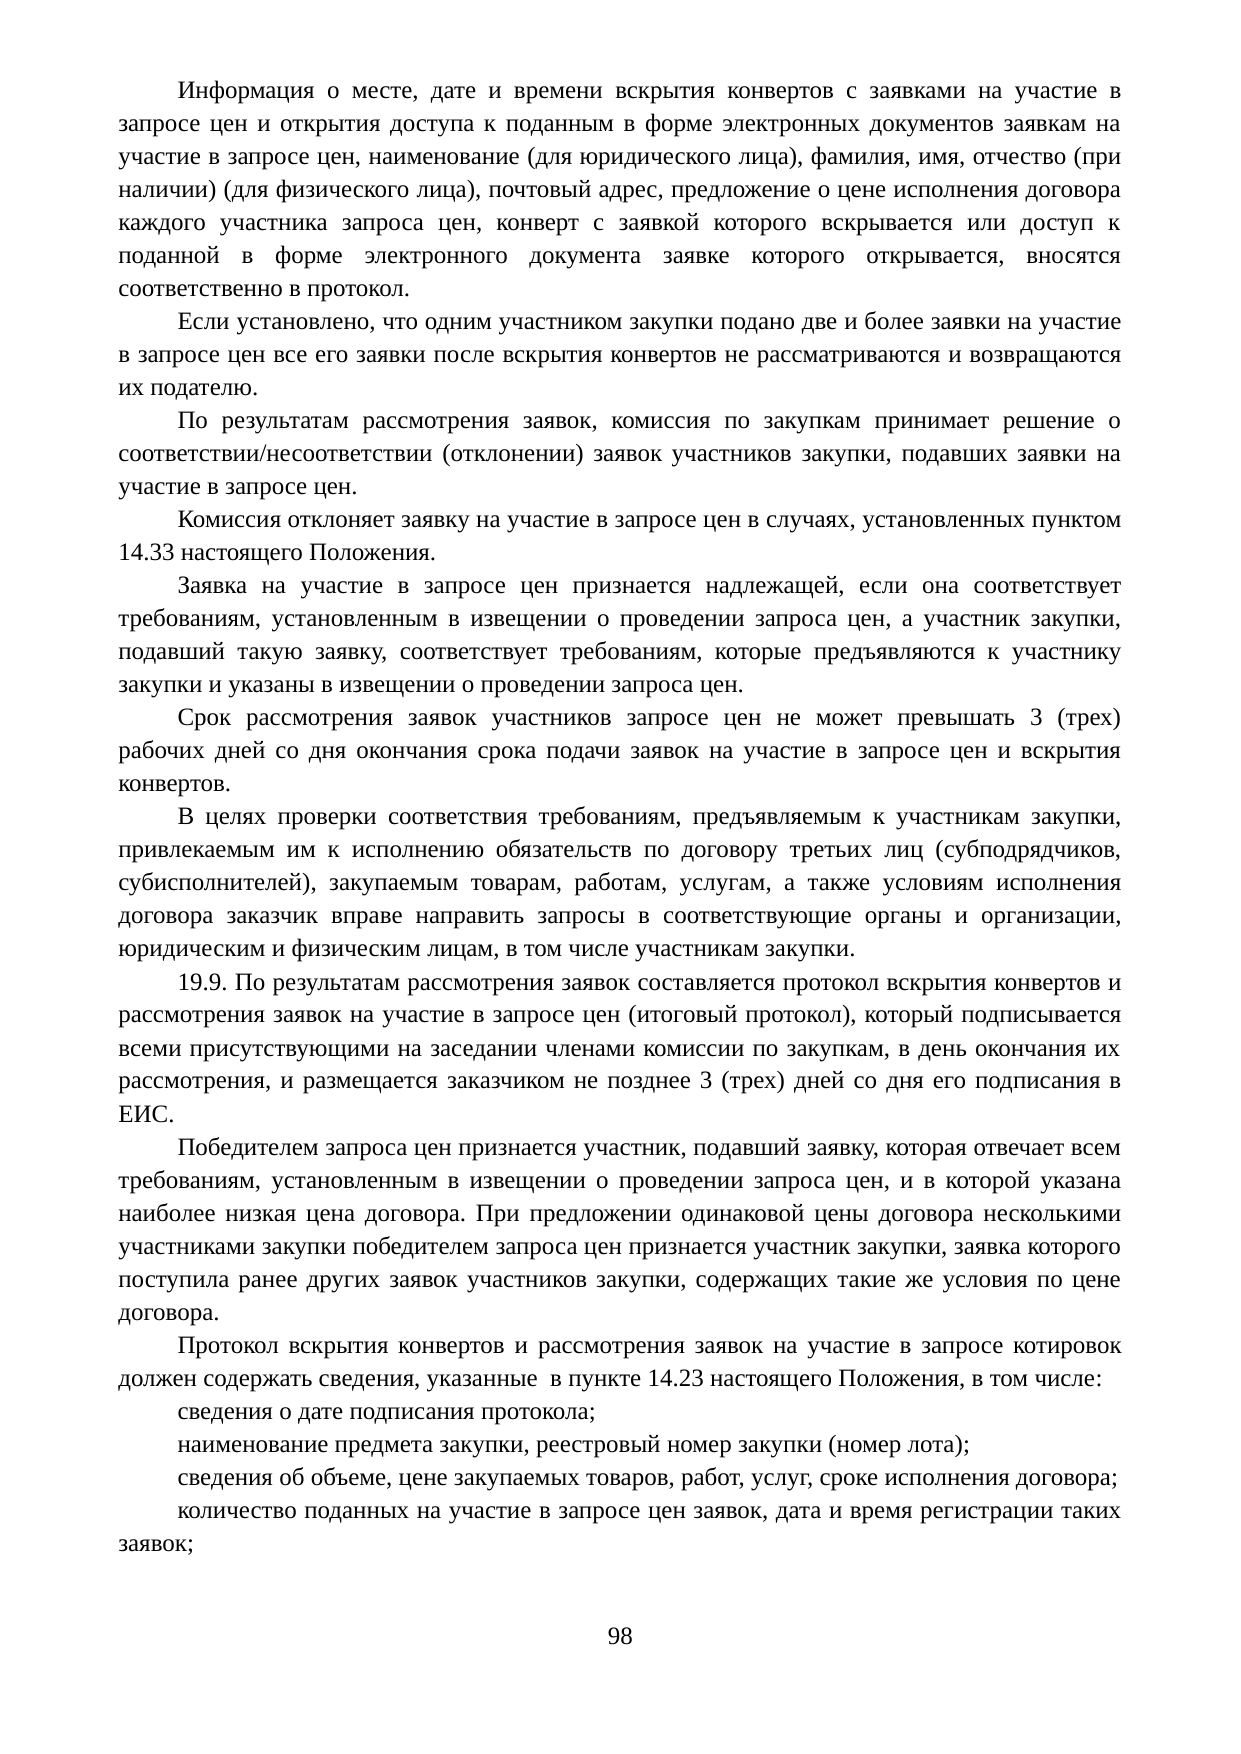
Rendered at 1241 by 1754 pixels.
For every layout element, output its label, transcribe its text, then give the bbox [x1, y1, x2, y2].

text Победителем запроса цен признается участник, подавший заявку, которая отвечает всем требованиям, установленным в извещении о проведении запроса цен, и в которой указана наиболее низкая цена договора. При предложении одинаковой цены договора несколькими участниками закупки победителем запроса цен признается участник закупки, заявка которого поступила ранее других заявок участников закупки, содержащих такие же условия по цене договора. [118, 1132, 1122, 1326]
text Комиссия отклоняет заявку на участие в запросе цен в случаях, установленных пунктом 14.33 настоящего Положения. [118, 504, 1122, 566]
text Информация о месте, дате и времени вскрытия конвертов с заявками на участие в запросе цен и открытия доступа к поданным в форме электронных документов заявкам на участие в запросе цен, наименование (для юридического лица), фамилия, имя, отчество (при наличии) (для физического лица), почтовый адрес, предложение о цене исполнения договора каждого участника запроса цен, конверт с заявкой которого вскрывается или доступ к поданной в форме электронного документа заявке которого открывается, вносятся соответственно в протокол. [118, 75, 1122, 302]
text наименование предмета закупки, реестровый номер закупки (номер лота); [118, 1429, 1122, 1458]
text Срок рассмотрения заявок участников запросе цен не может превышать 3 (трех) рабочих дней со дня окончания срока подачи заявок на участие в запросе цен и вскрытия конвертов. [118, 702, 1122, 797]
text сведения об объеме, цене закупаемых товаров, работ, услуг, сроке исполнения договора; [118, 1462, 1122, 1491]
text количество поданных на участие в запросе цен заявок, дата и время регистрации таких заявок; [118, 1495, 1122, 1557]
text В целях проверки соответствия требованиям, предъявляемым к участникам закупки, привлекаемым им к исполнению обязательств по договору третьих лиц (субподрядчиков, субисполнителей), закупаемым товарам, работам, услугам, а также условиям исполнения договора заказчик вправе направить запросы в соответствующие органы и организации, юридическим и физическим лицам, в том числе участникам закупки. [118, 801, 1122, 962]
text Протокол вскрытия конвертов и рассмотрения заявок на участие в запросе котировок должен содержать сведения, указанные в пункте 14.23 настоящего Положения, в том числе: [118, 1330, 1122, 1392]
text Заявка на участие в запросе цен признается надлежащей, если она соответствует требованиям, установленным в извещении о проведении запроса цен, а участник закупки, подавший такую заявку, соответствует требованиям, которые предъявляются к участнику закупки и указаны в извещении о проведении запроса цен. [118, 570, 1122, 698]
text сведения о дате подписания протокола; [118, 1396, 1122, 1424]
text 19.9. По результатам рассмотрения заявок составляется протокол вскрытия конвертов и рассмотрения заявок на участие в запросе цен (итоговый протокол), который подписывается всеми присутствующими на заседании членами комиссии по закупкам, в день окончания их рассмотрения, и размещается заказчиком не позднее 3 (трех) дней со дня его подписания в ЕИС. [118, 967, 1122, 1127]
text Если установлено, что одним участником закупки подано две и более заявки на участие в запросе цен все его заявки после вскрытия конвертов не рассматриваются и возвращаются их подателю. [118, 306, 1122, 401]
text По результатам рассмотрения заявок, комиссия по закупкам принимает решение о соответствии/несоответствии (отклонении) заявок участников закупки, подавших заявки на участие в запросе цен. [118, 405, 1122, 500]
